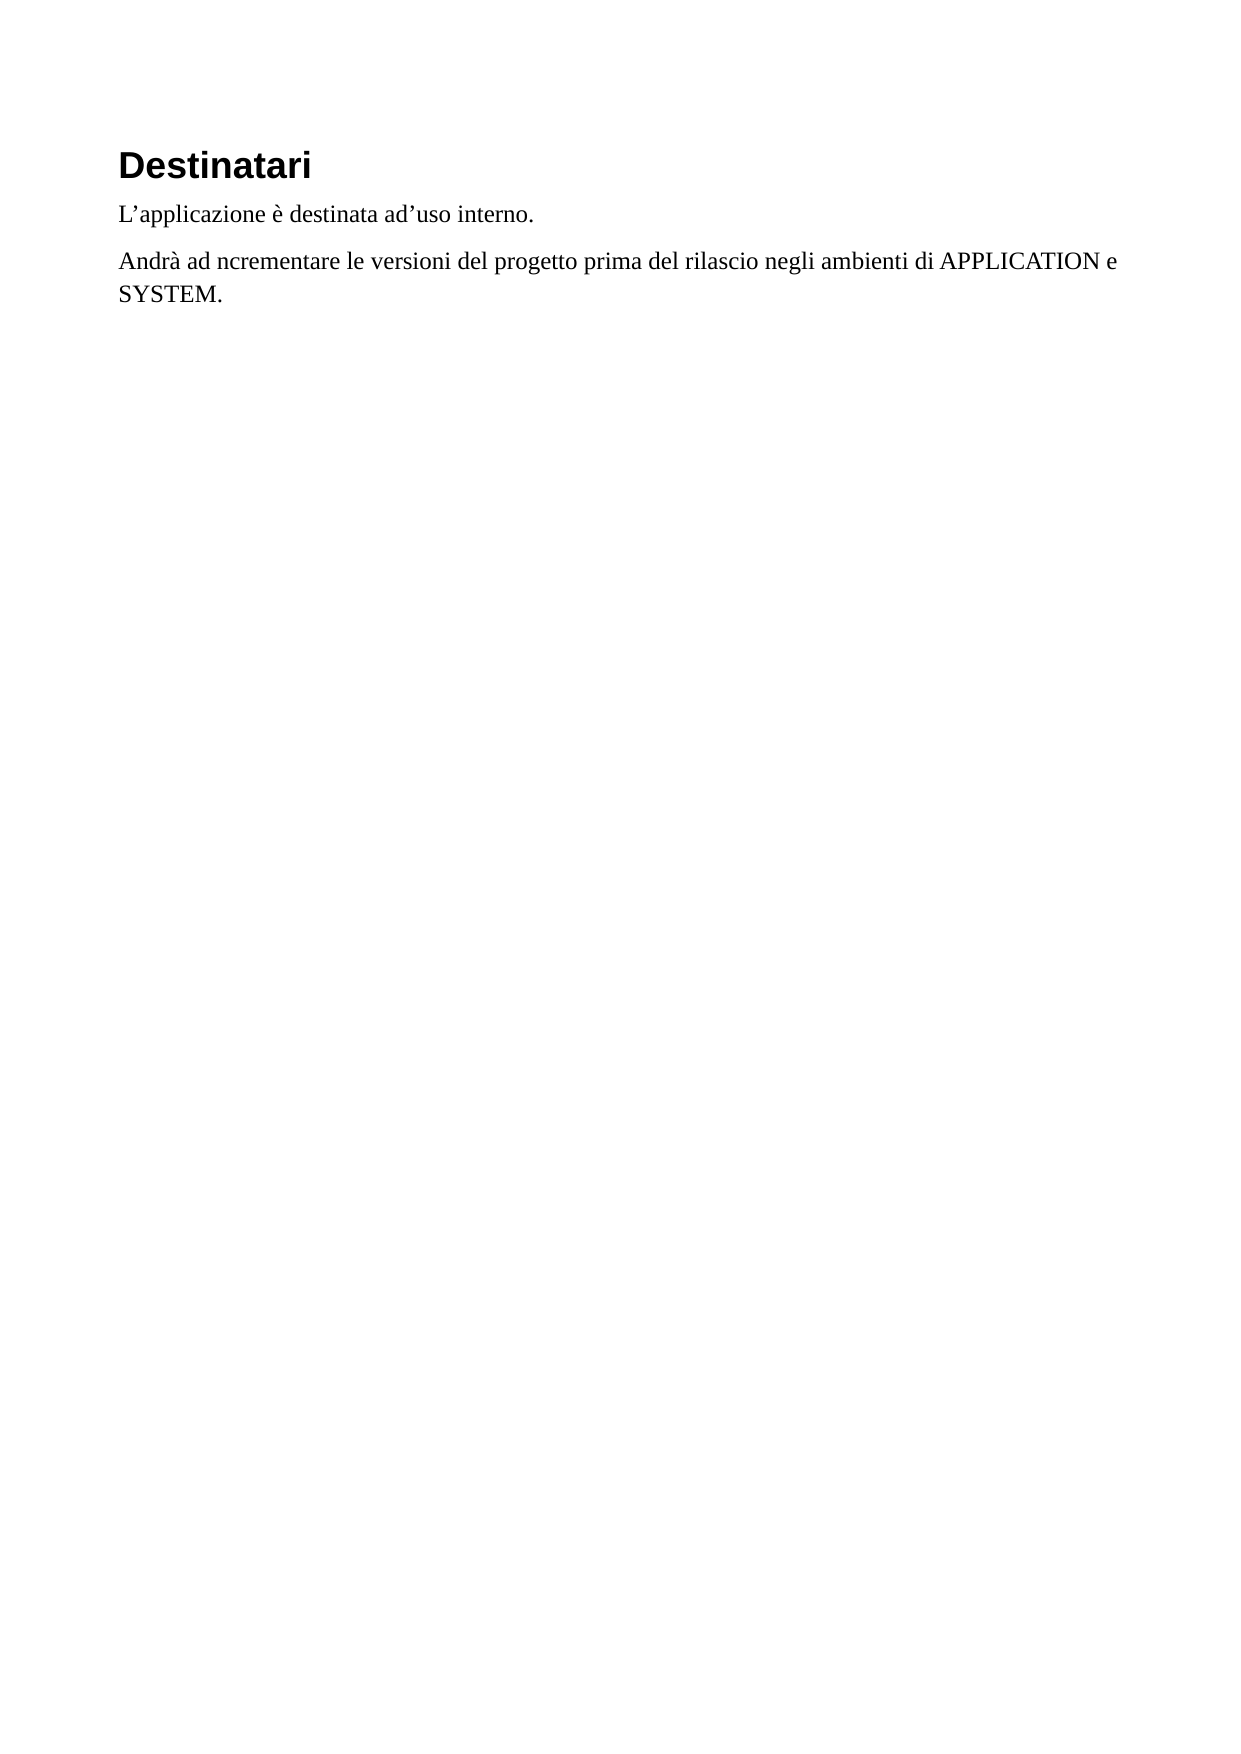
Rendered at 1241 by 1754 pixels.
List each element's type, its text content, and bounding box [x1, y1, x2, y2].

text L’applicazione è destinata ad’uso interno. [118, 199, 1122, 227]
subtitle Destinatari [118, 143, 1122, 186]
text Andrà ad ncrementare le versioni del progetto prima del rilascio negli ambienti di APPLICATION e SYSTEM. [118, 246, 1122, 308]
